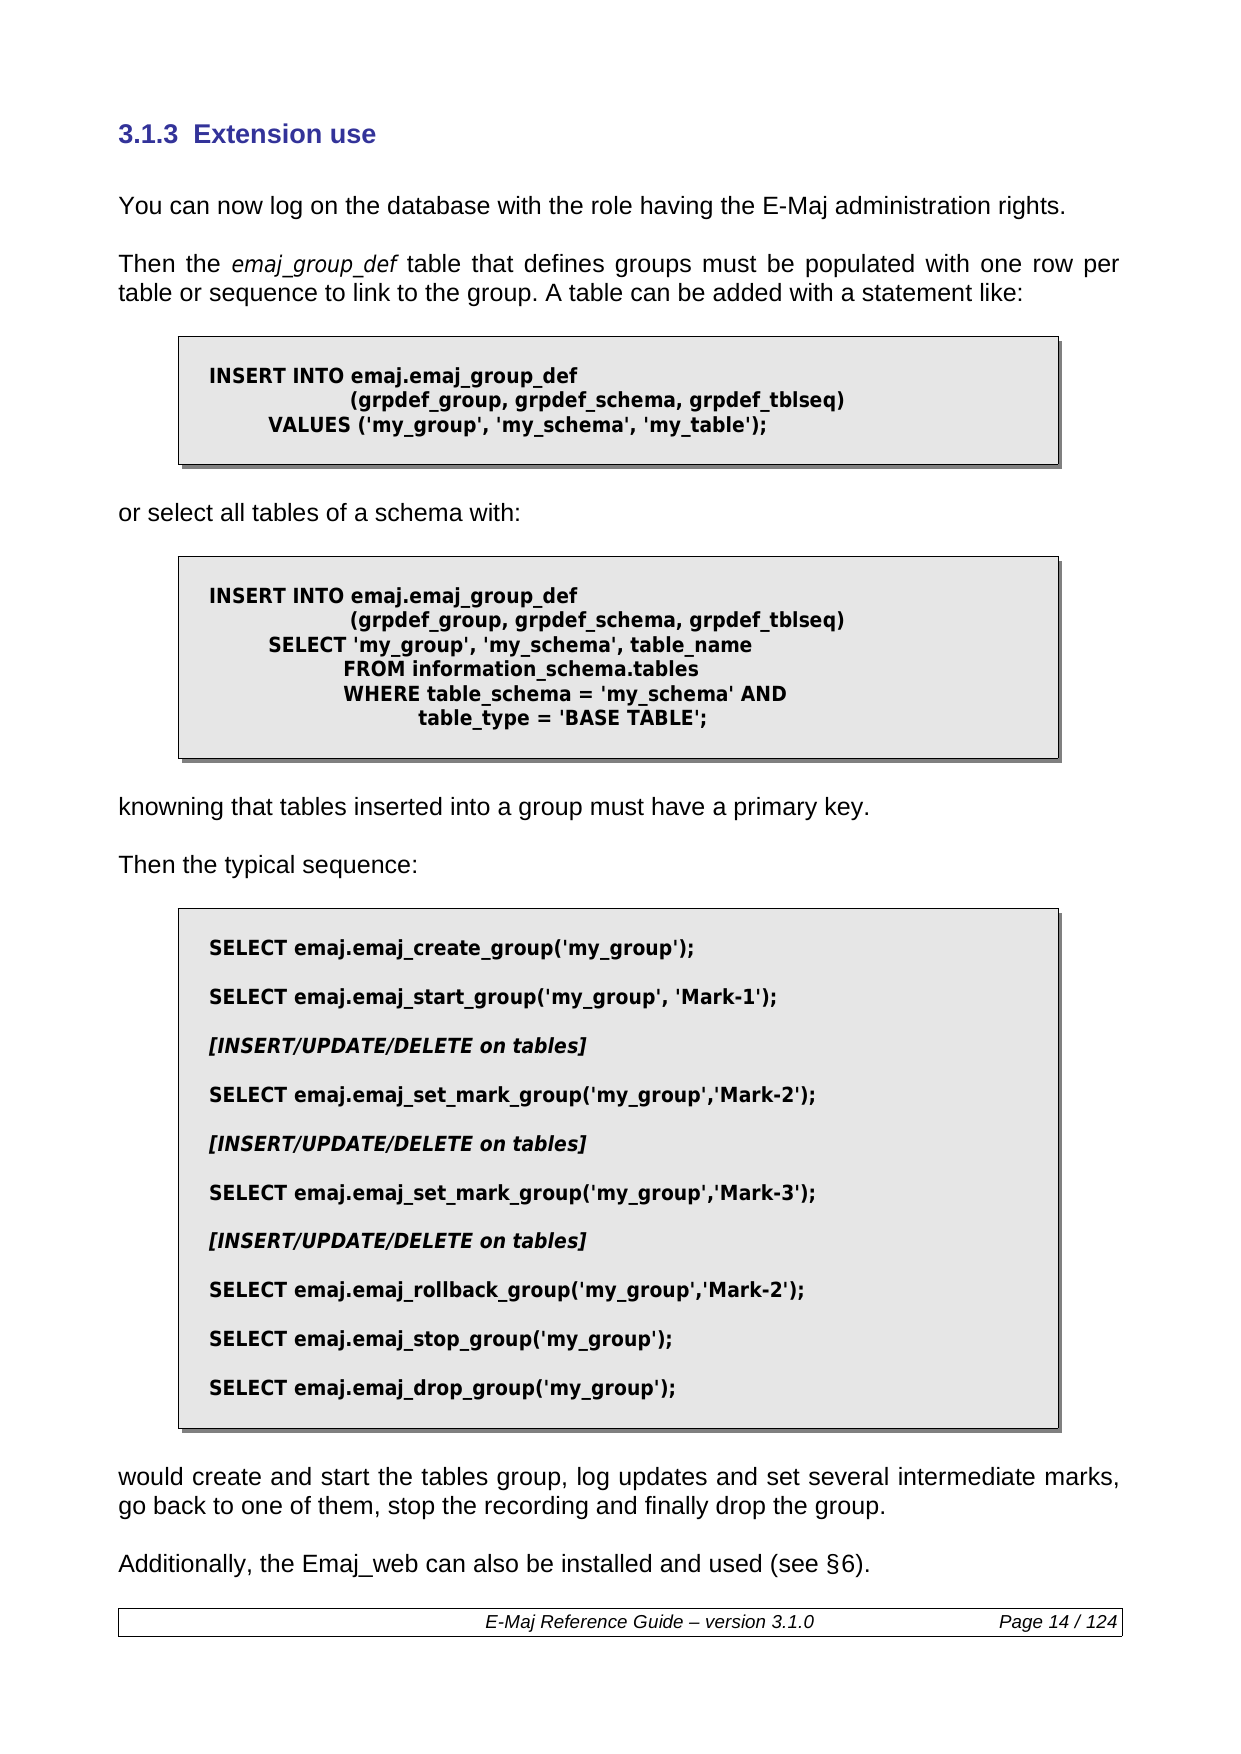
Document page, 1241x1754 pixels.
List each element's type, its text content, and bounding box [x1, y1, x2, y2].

text SELECT emaj.emaj_create_group('my_group'); [179, 933, 1058, 957]
text or select all tables of a schema with: [118, 498, 1122, 527]
text SELECT emaj.emaj_rollback_group('my_group','Mark-2'); [179, 1275, 1058, 1300]
text knowning that tables inserted into a group must have a primary key. [118, 792, 1122, 821]
text Then the typical sequence: [118, 850, 1122, 879]
text SELECT emaj.emaj_drop_group('my_group'); [179, 1373, 1058, 1398]
text [INSERT/UPDATE/DELETE on tables] [179, 1128, 1058, 1153]
text [INSERT/UPDATE/DELETE on tables] [179, 1226, 1058, 1251]
text [INSERT/UPDATE/DELETE on tables] [179, 1031, 1058, 1055]
text Additionally, the Emaj_web can also be installed and used (see §6). [118, 1549, 1122, 1578]
text SELECT emaj.emaj_stop_group('my_group'); [179, 1324, 1058, 1349]
text You can now log on the database with the role having the E-Maj administration rights. [118, 191, 1122, 220]
text INSERT INTO emaj.emaj_group_def (grpdef_group, grpdef_schema, grpdef_tblseq) SELECT 'my_group', 'my_schema', table_name FROM information_schema.tables WHERE table_schema = 'my_schema' AND table_type = 'BASE TABLE'; [179, 581, 1058, 758]
text would create and start the tables group, log updates and set several intermediate marks, go back to one of them, stop the recording and finally drop the group. [118, 1462, 1122, 1520]
text INSERT INTO emaj.emaj_group_def (grpdef_group, grpdef_schema, grpdef_tblseq) VALUES ('my_group', 'my_schema', 'my_table'); [179, 361, 1058, 434]
text SELECT emaj.emaj_set_mark_group('my_group','Mark-2'); [179, 1079, 1058, 1104]
text SELECT emaj.emaj_start_group('my_group', 'Mark-1'); [179, 982, 1058, 1006]
text SELECT emaj.emaj_set_mark_group('my_group','Mark-3'); [179, 1177, 1058, 1202]
text Then the emaj_group_def table that defines groups must be populated with one row per table or sequence to link to the group. A table can be added with a statement like: [118, 249, 1122, 307]
subtitle Extension use [118, 118, 1122, 149]
